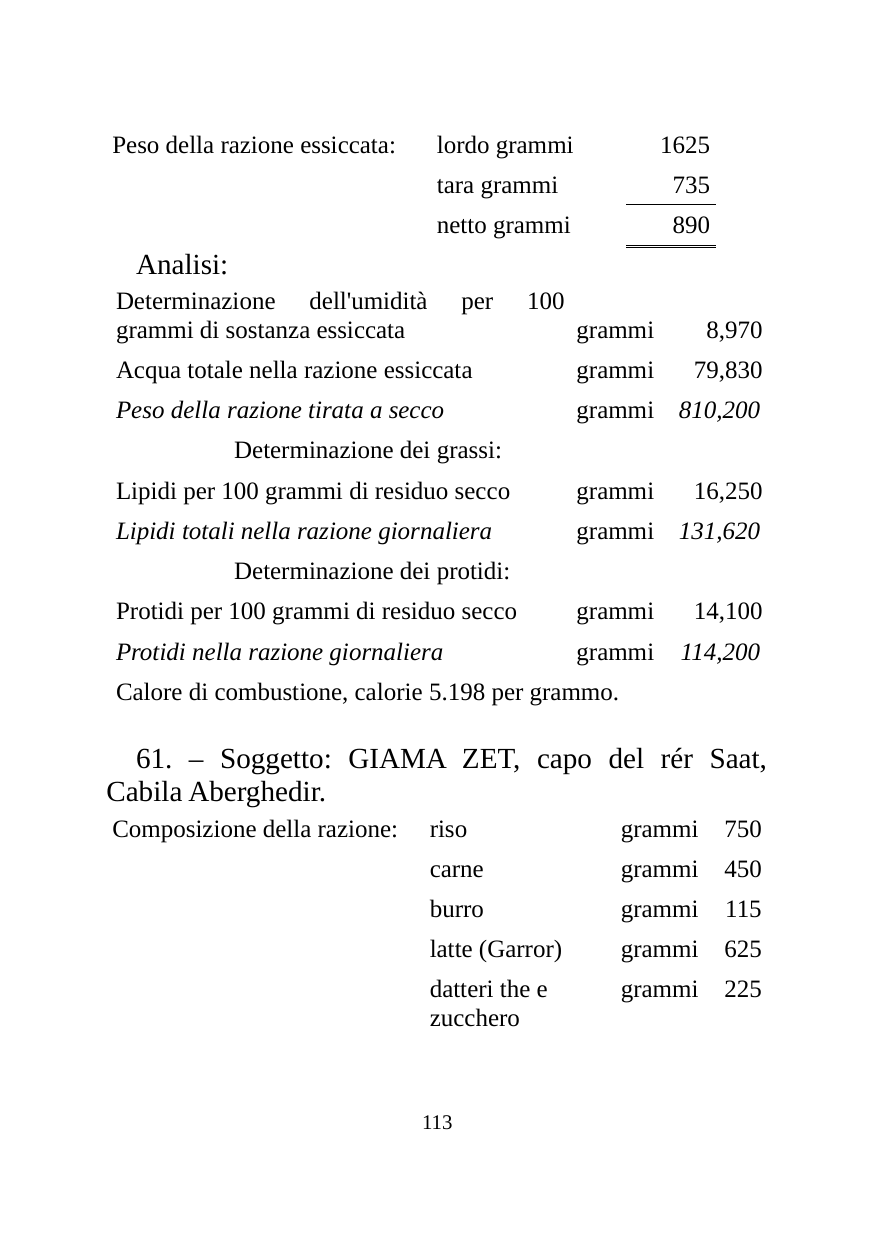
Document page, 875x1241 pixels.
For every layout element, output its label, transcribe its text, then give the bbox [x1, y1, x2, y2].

table_cell burro [424, 888, 615, 928]
text 61. – Soggetto: GIAMA ZET, capo del rér Saat, Cabila Aberghedir. [106, 741, 768, 808]
table_cell latte (Garror) [424, 929, 615, 969]
table_cell 16,250 [661, 470, 768, 510]
table_header grammi [571, 281, 661, 349]
table_cell [106, 969, 424, 1038]
table_header 1625 [626, 106, 716, 164]
table_cell 79,830 [661, 350, 768, 390]
table_cell Lipidi totali nella razione giornaliera [110, 510, 571, 551]
table_cell netto grammi [431, 204, 626, 245]
table_header Determinazione dell'umidità per 100 grammi di sostanza essiccata [110, 281, 571, 349]
table_cell [106, 204, 431, 245]
table_cell grammi [571, 631, 661, 671]
table_header lordo grammi [431, 106, 626, 164]
table_cell [716, 164, 767, 204]
table_cell Determinazione dei grassi: [110, 430, 768, 470]
table_header 8,970 [661, 281, 768, 349]
text Analisi: [106, 247, 768, 281]
table_cell Determinazione dei protidi: [110, 551, 768, 591]
table_cell grammi [615, 929, 705, 969]
table_header Composizione della razione: [106, 808, 424, 848]
table_cell datteri the e zucchero [424, 969, 615, 1038]
table_cell grammi [615, 848, 705, 888]
table_cell 114,200 [661, 631, 768, 671]
table_cell grammi [571, 390, 661, 430]
table_cell 735 [626, 164, 716, 204]
table_cell tara grammi [431, 164, 626, 204]
table_cell grammi [571, 470, 661, 510]
table_cell Acqua totale nella razione essiccata [110, 350, 571, 390]
table_cell Protidi nella razione giornaliera [110, 631, 571, 671]
table_header 750 [705, 808, 767, 848]
table_cell Lipidi per 100 grammi di residuo secco [110, 470, 571, 510]
table_cell 625 [705, 929, 767, 969]
table_cell grammi [615, 888, 705, 928]
table_cell Peso della razione tirata a secco [110, 390, 571, 430]
table_cell carne [424, 848, 615, 888]
table_cell [106, 929, 424, 969]
table_cell 131,620 [661, 510, 768, 551]
table_cell Protidi per 100 grammi di residuo secco [110, 591, 571, 631]
table_header Peso della razione essiccata: [106, 106, 431, 164]
table_cell [106, 888, 424, 928]
table_cell [106, 848, 424, 888]
table_cell 115 [705, 888, 767, 928]
table_cell 890 [626, 205, 716, 245]
table_cell 225 [705, 969, 767, 1038]
table_cell grammi [571, 591, 661, 631]
table_cell 450 [705, 848, 767, 888]
table_cell [106, 164, 431, 204]
table_cell Calore di combustione, calorie 5.198 per grammo. [110, 671, 768, 711]
table_cell 810,200 [661, 390, 768, 430]
table_header riso [424, 808, 615, 848]
table_cell grammi [571, 350, 661, 390]
table_cell grammi [571, 510, 661, 551]
table_cell grammi [615, 969, 705, 1038]
table_header grammi [615, 808, 705, 848]
table_cell 14,100 [661, 591, 768, 631]
table_cell [716, 204, 767, 245]
table_header [716, 106, 767, 164]
